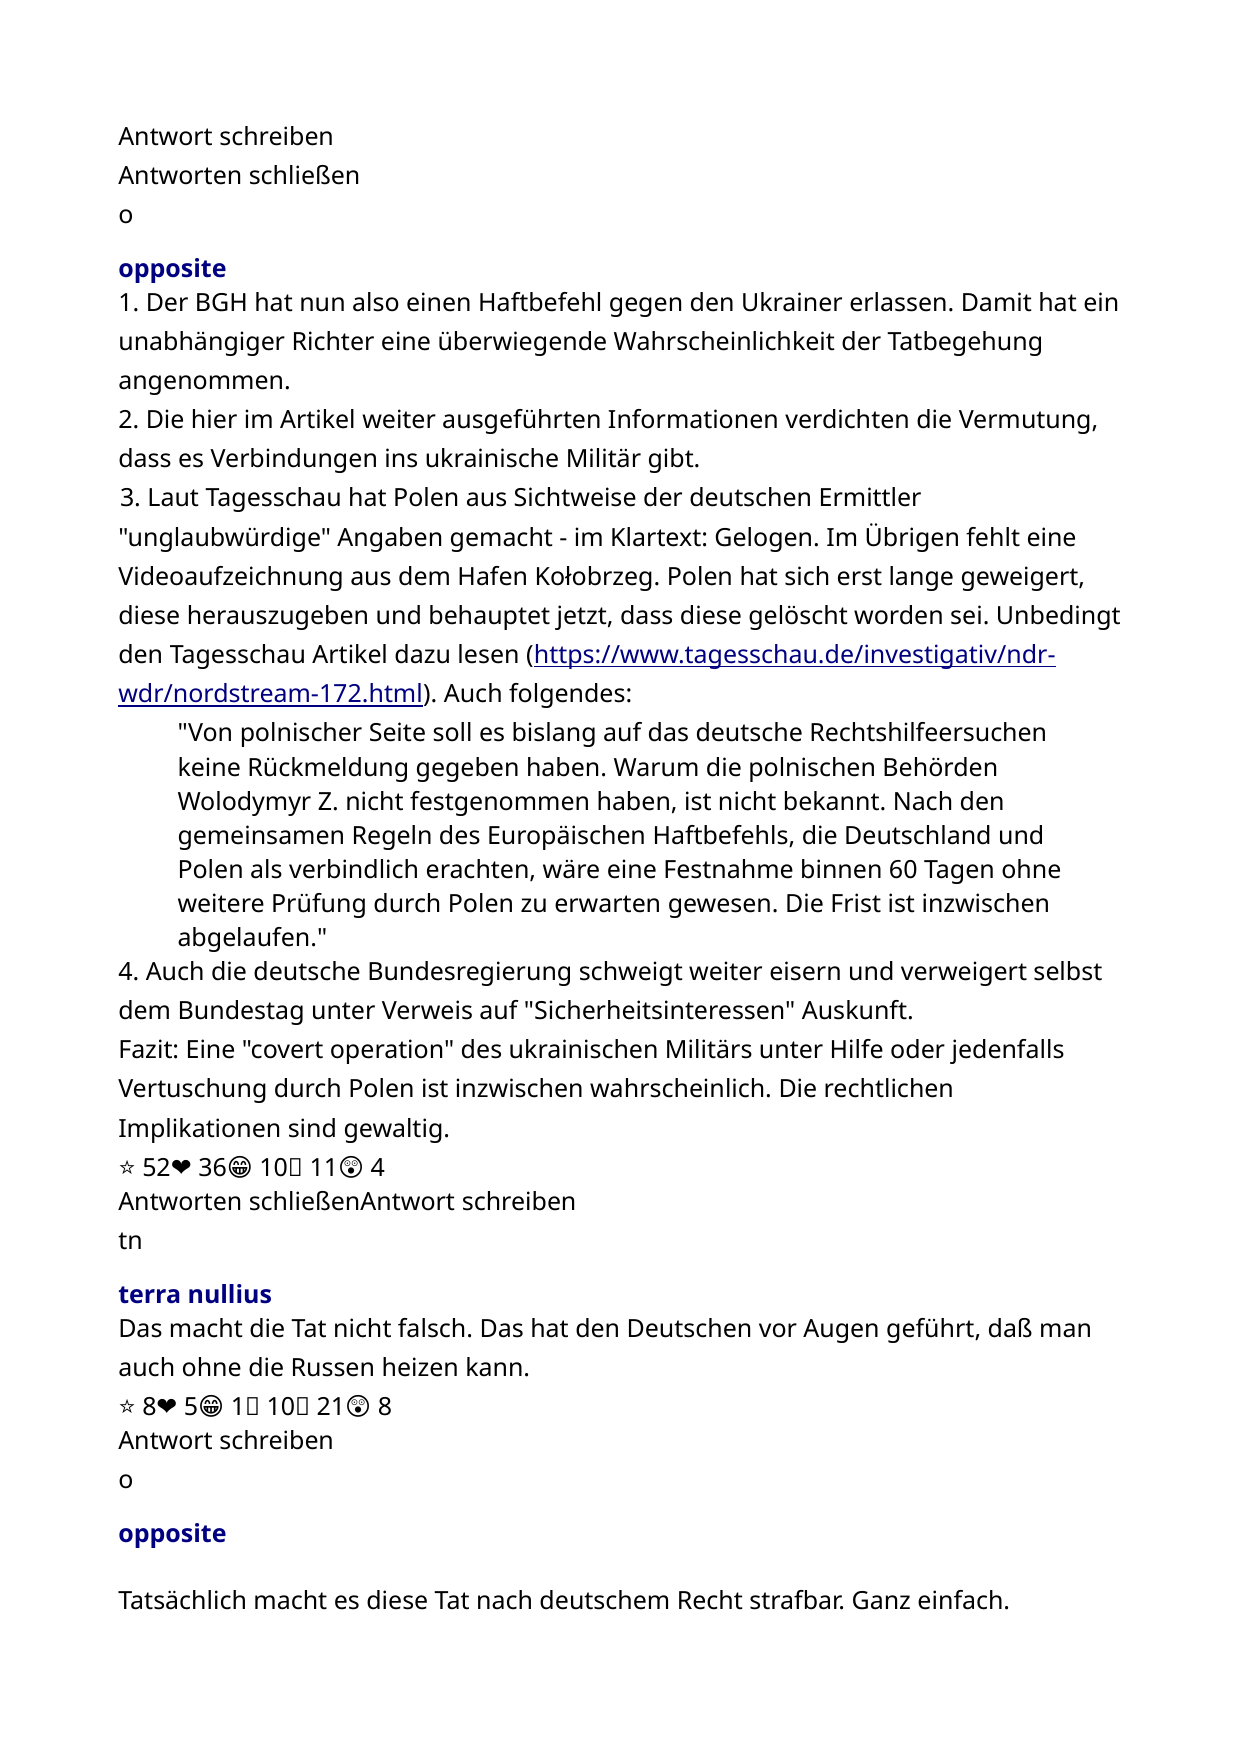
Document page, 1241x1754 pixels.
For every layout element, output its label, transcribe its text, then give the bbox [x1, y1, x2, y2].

subtitle opposite [118, 250, 1122, 284]
text 4. Auch die deutsche Bundesregierung schweigt weiter eisern und verweigert selbst dem Bundestag unter Verweis auf "Sicherheitsinteressen" Auskunft. [118, 953, 1122, 1027]
text o [118, 1462, 1122, 1496]
text Antworten schließenAntwort schreiben [118, 1183, 1122, 1217]
text tn [118, 1223, 1122, 1257]
subtitle opposite [118, 1516, 1122, 1550]
text Tatsächlich macht es diese Tat nach deutschem Recht strafbar. Ganz einfach. [118, 1583, 1122, 1617]
text Antwort schreiben [118, 1423, 1122, 1457]
text 2. Die hier im Artikel weiter ausgeführten Informationen verdichten die Vermutung, dass es Verbindungen ins ukrainische Militär gibt. [118, 402, 1122, 475]
subtitle terra nullius [118, 1276, 1122, 1310]
text 3. Laut Tagesschau hat Polen aus Sichtweise der deutschen Ermittler "unglaubwürdige" Angaben gemacht - im Klartext: Gelogen. Im Übrigen fehlt eine Videoaufzeichnung aus dem Hafen Kołobrzeg. Polen hat sich erst lange geweigert, diese herauszugeben und behauptet jetzt, dass diese gelöscht worden sei. Unbedingt den Tagesschau Artikel dazu lesen (https://www.tagesschau.de/investigativ/ndr-wdr/nordstream-172.html). Auch folgendes: [118, 480, 1122, 710]
text ⭐️ 8❤️ 5😁 1🙁 10🤨 21😲 8 [118, 1389, 1122, 1423]
text Antwort schreiben [118, 118, 1122, 152]
text ⭐️ 52❤️ 36😁 10🤨 11😲 4 [118, 1149, 1122, 1183]
text "Von polnischer Seite soll es bislang auf das deutsche Rechtshilfeersuchen keine Rückmeldung gegeben haben. Warum die polnischen Behörden Wolodymyr Z. nicht festgenommen haben, ist nicht bekannt. Nach den gemeinsamen Regeln des Europäischen Haftbefehls, die Deutschland und Polen als verbindlich erachten, wäre eine Festnahme binnen 60 Tagen ohne weitere Prüfung durch Polen zu erwarten gewesen. Die Frist ist inzwischen abgelaufen." [177, 715, 1063, 953]
text 1. Der BGH hat nun also einen Haftbefehl gegen den Ukrainer erlassen. Damit hat ein unabhängiger Richter eine überwiegende Wahrscheinlichkeit der Tatbegehung angenommen. [118, 284, 1122, 397]
text o [118, 196, 1122, 231]
text Antworten schließen [118, 157, 1122, 191]
text Fazit: Eine "covert operation" des ukrainischen Militärs unter Hilfe oder jedenfalls Vertuschung durch Polen ist inzwischen wahrscheinlich. Die rechtlichen Implikationen sind gewaltig. [118, 1032, 1122, 1144]
text Das macht die Tat nicht falsch. Das hat den Deutschen vor Augen geführt, daß man auch ohne die Russen heizen kann. [118, 1310, 1122, 1384]
